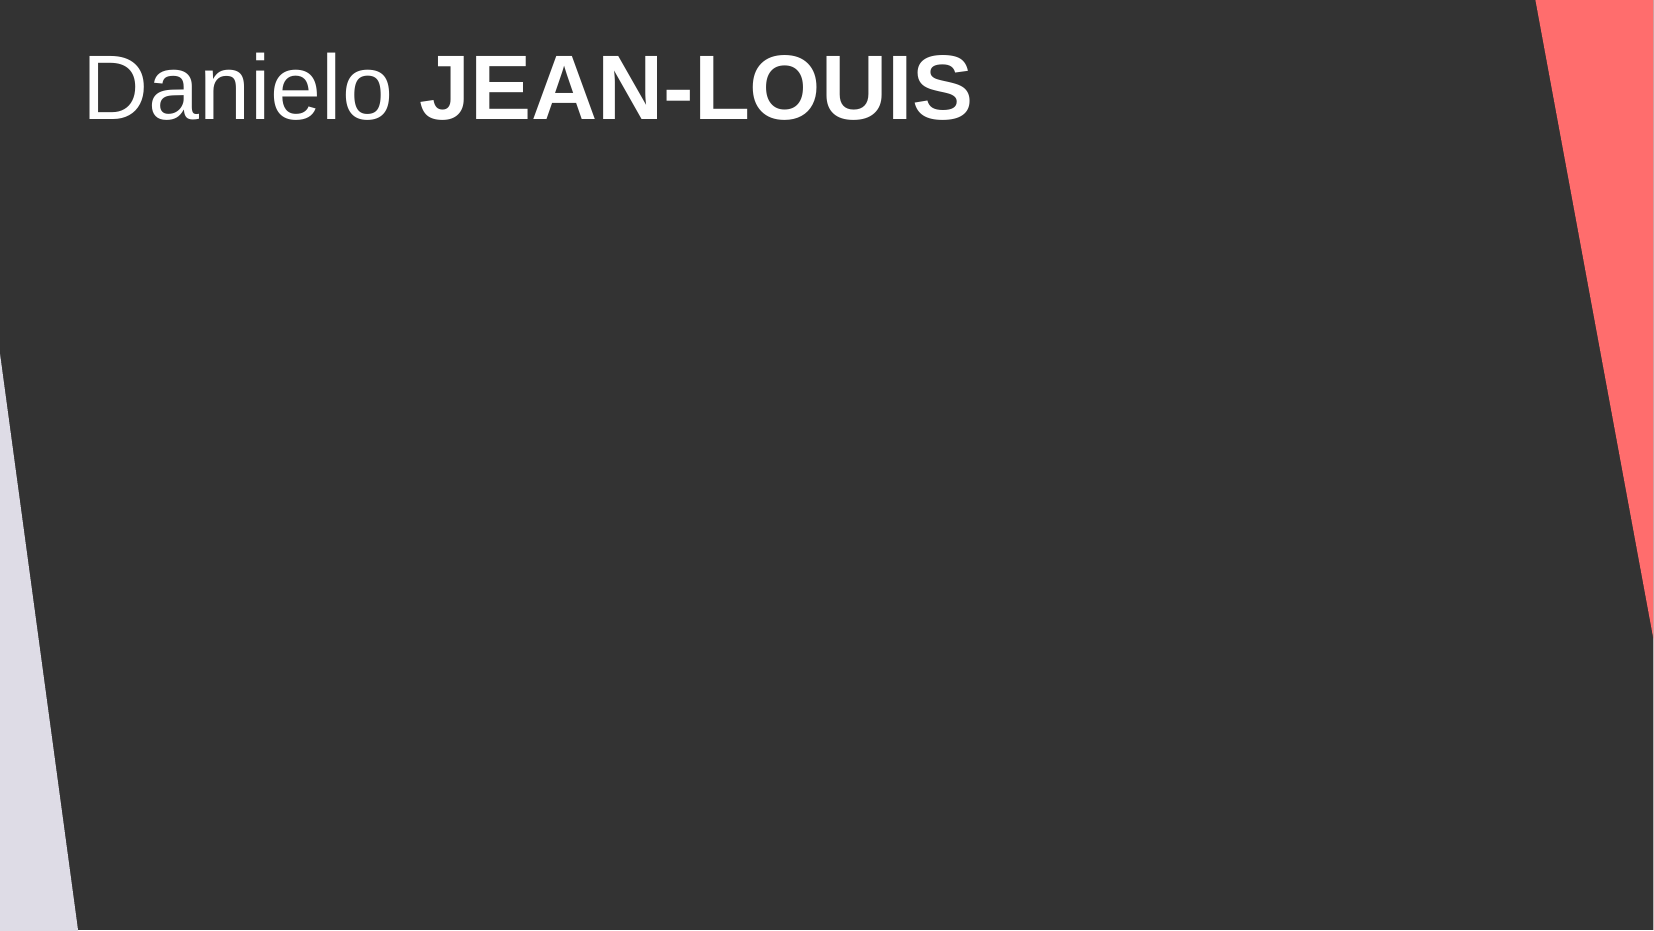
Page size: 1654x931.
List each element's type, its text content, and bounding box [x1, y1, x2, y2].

text_box [0, 353, 79, 931]
subtitle Danielo JEAN-LOUIS [82, 36, 1571, 345]
text_box [1535, 0, 1654, 642]
